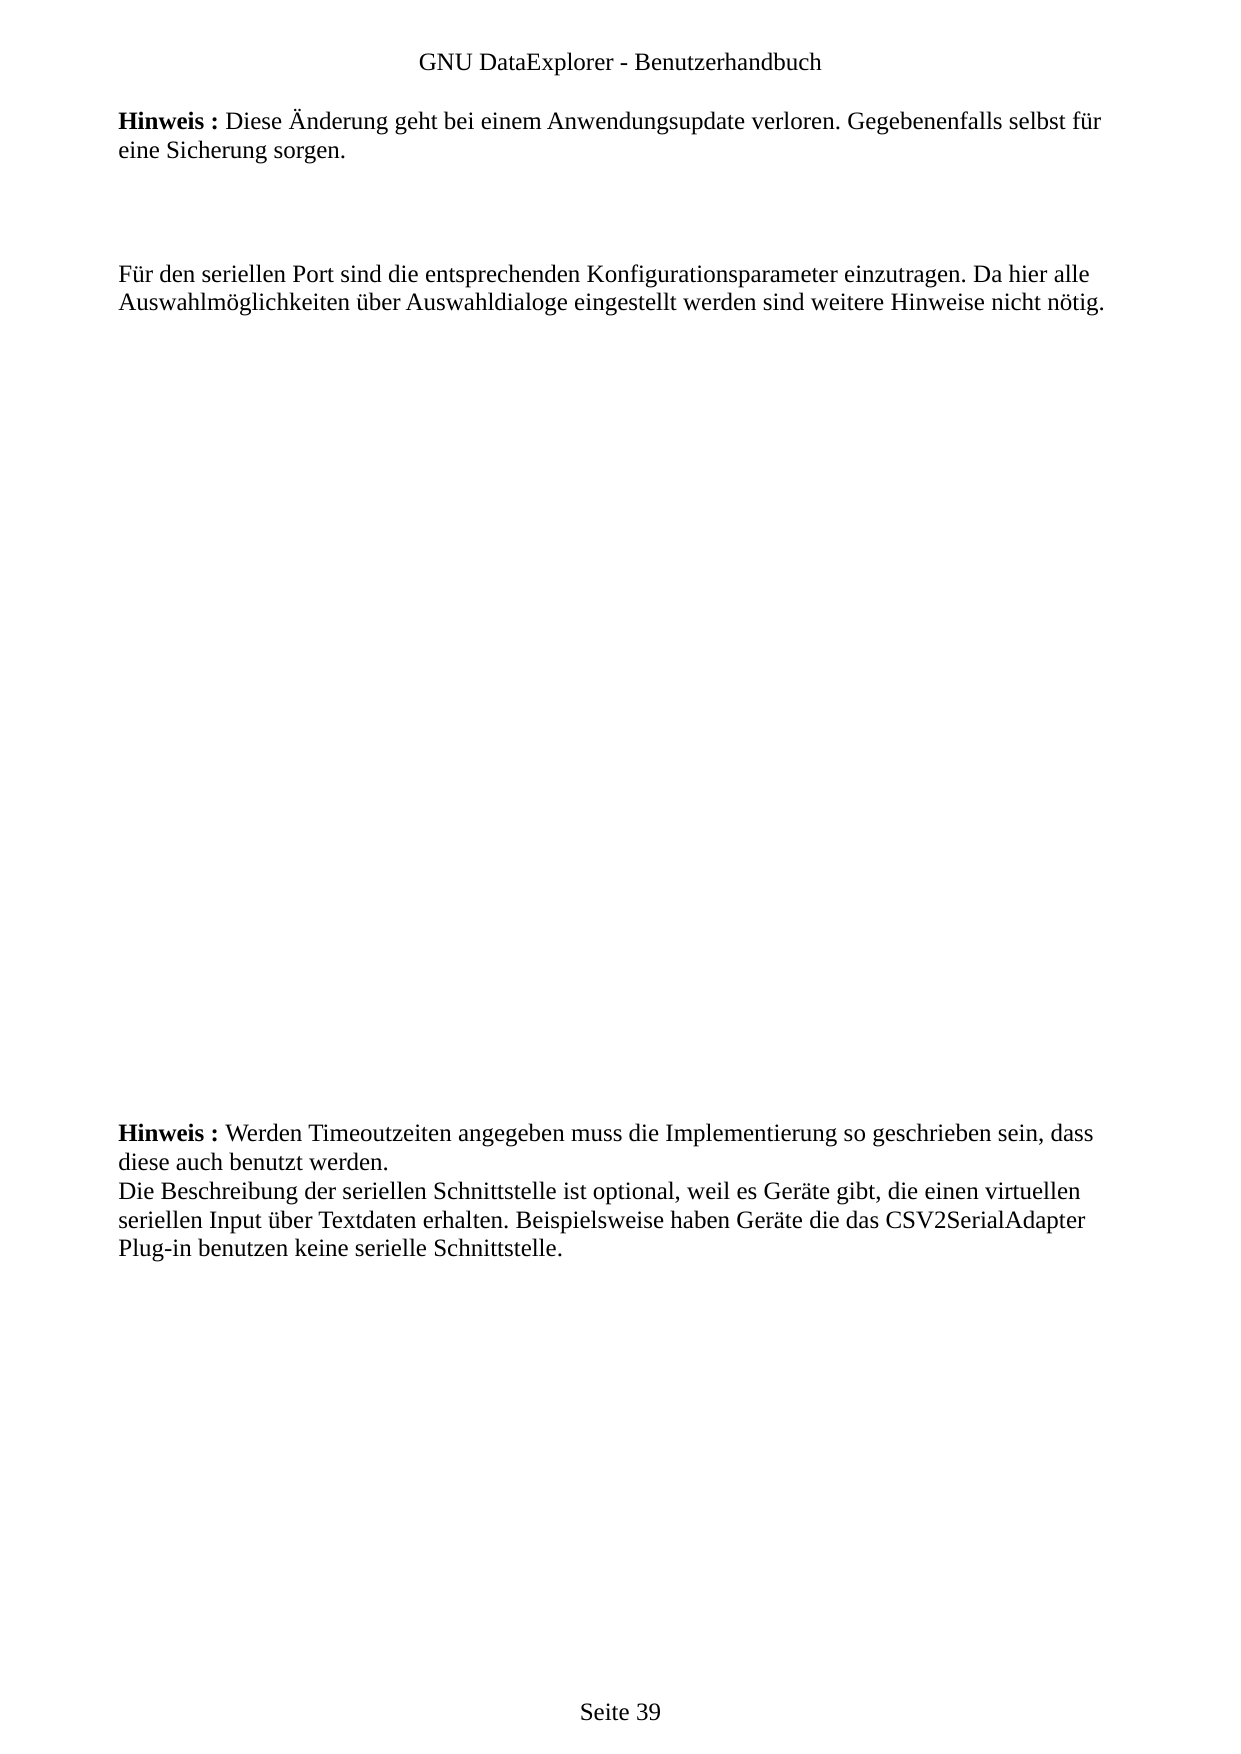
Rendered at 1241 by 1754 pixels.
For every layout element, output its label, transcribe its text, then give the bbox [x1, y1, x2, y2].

text Für den seriellen Port sind die entsprechenden Konfigurationsparameter einzutragen. Da hier alle Auswahlmöglichkeiten über Auswahldialoge eingestellt werden sind weitere Hinweise nicht nötig. [118, 259, 1122, 316]
text Hinweis : Werden Timeoutzeiten angegeben muss die Implementierung so geschrieben sein, dass diese auch benutzt werden. Die Beschreibung der seriellen Schnittstelle ist optional, weil es Geräte gibt, die einen virtuellen seriellen Input über Textdaten erhalten. Beispielsweise haben Geräte die das CSV2SerialAdapter Plug-in benutzen keine serielle Schnittstelle. [118, 993, 1122, 1262]
text Hinweis : Diese Änderung geht bei einem Anwendungsupdate verloren. Gegebenenfalls selbst für eine Sicherung sorgen. [118, 106, 1122, 164]
